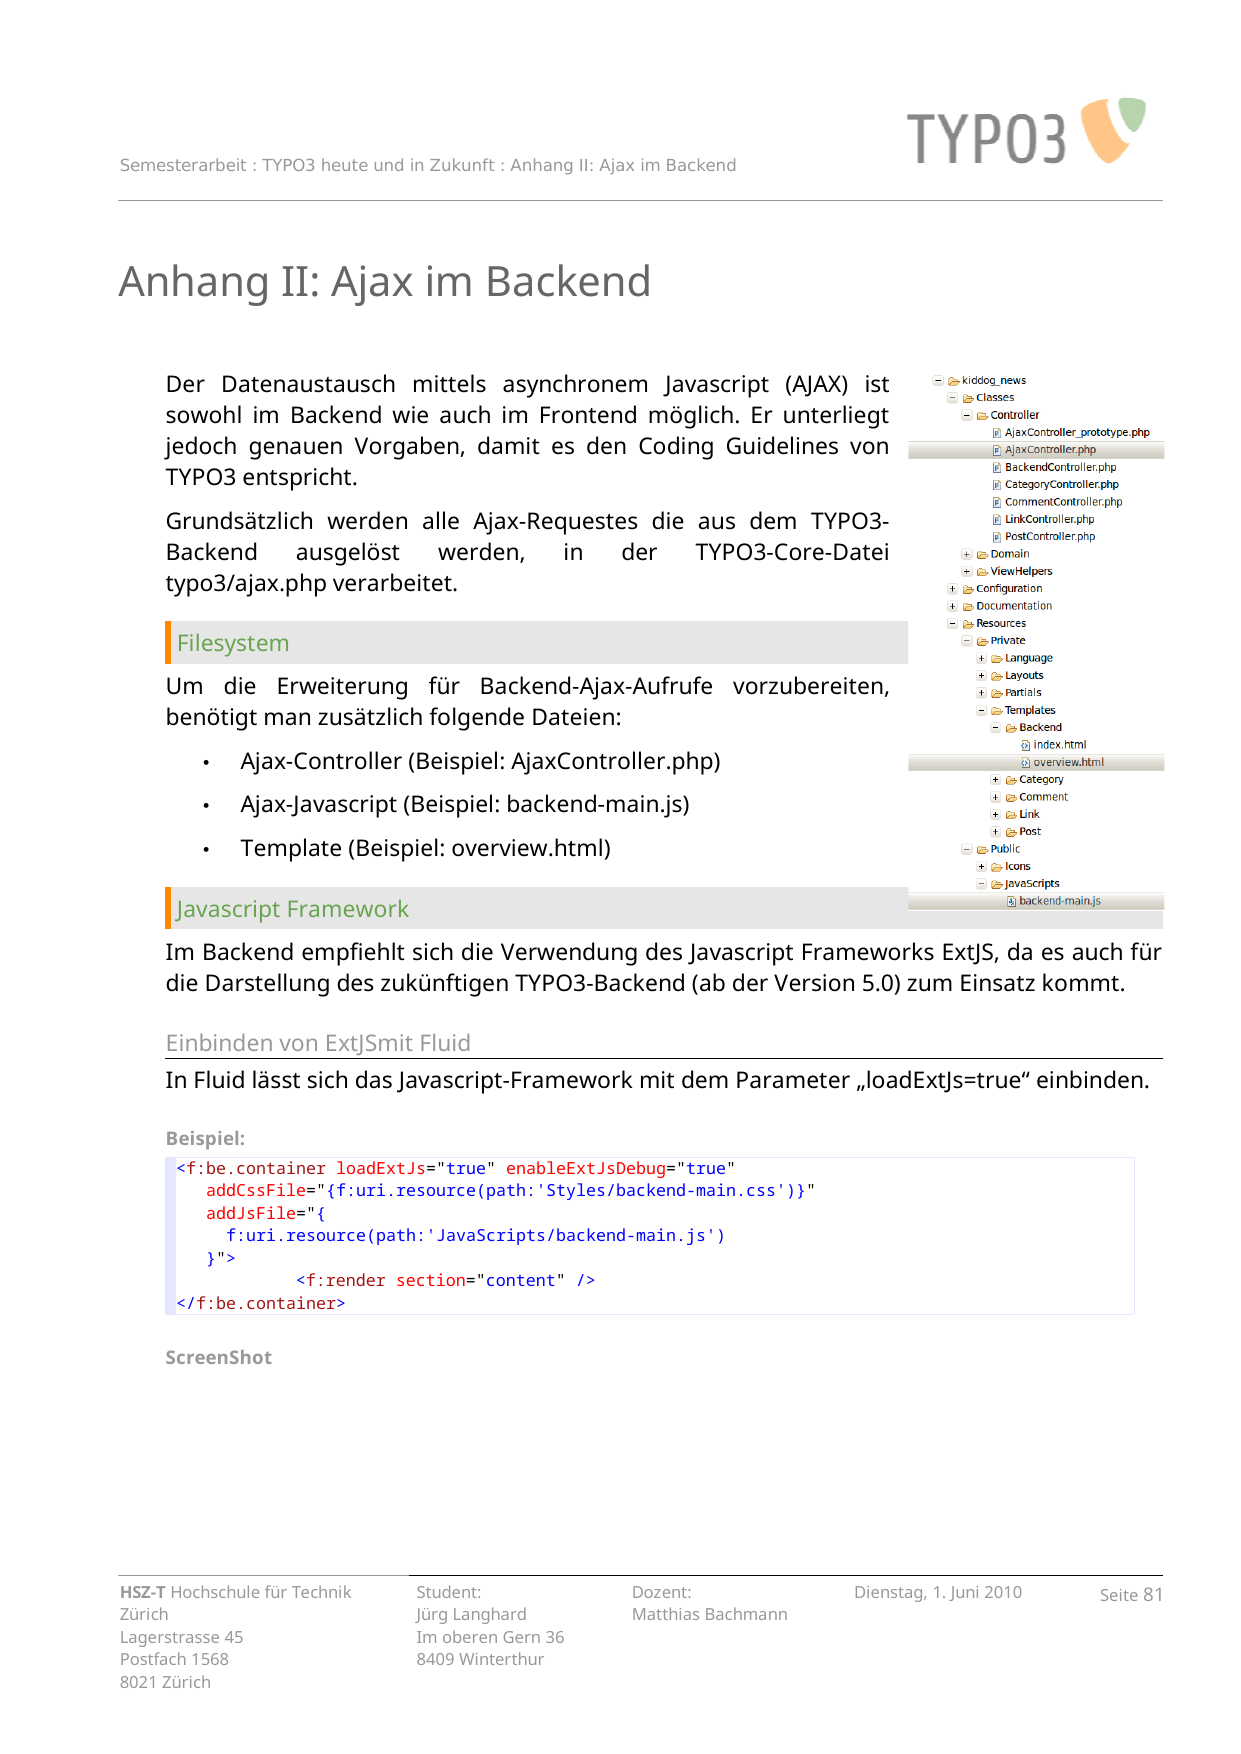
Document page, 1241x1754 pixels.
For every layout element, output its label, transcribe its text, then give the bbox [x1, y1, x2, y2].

text f:uri.resource(path:'JavaScripts/backend-main.js') [176, 1224, 1134, 1247]
text <f:render section="content" /> [176, 1269, 1134, 1292]
text }"> [176, 1247, 1134, 1269]
text </f:be.container> [176, 1292, 1134, 1314]
subtitle Filesystem [171, 621, 908, 664]
subtitle Beispiel: [165, 1124, 1163, 1151]
list Ajax-Javascript (Beispiel: backend-main.js) [203, 788, 908, 819]
text <f:be.container loadExtJs="true" enableExtJsDebug="true" [176, 1158, 1134, 1179]
list Template (Beispiel: overview.html) [203, 832, 908, 863]
subtitle Einbinden von ExtJSmit Fluid [165, 1027, 1163, 1058]
text Grundsätzlich werden alle Ajax-Requestes die aus dem TYPO3-Backend ausgelöst werden, in der TYPO3-Core-Datei typo3/ajax.php verarbeitet. [165, 504, 908, 598]
text addJsFile="{ [176, 1202, 1134, 1224]
text addCssFile="{f:uri.resource(path:'Styles/backend-main.css')}" [176, 1179, 1134, 1202]
text Der Datenaustausch mittels asynchronem Javascript (AJAX) ist sowohl im Backend wie auch im Frontend möglich. Er unterliegt jedoch genauen Vorgaben, damit es den Coding Guidelines von TYPO3 entspricht. [165, 368, 1163, 492]
text Um die Erweiterung für Backend-Ajax-Aufrufe vorzubereiten, benötigt man zusätzlich folgende Dateien: [165, 670, 908, 732]
picture [870, 65, 1149, 195]
text In Fluid lässt sich das Javascript-Framework mit dem Parameter „loadExtJs=true“ einbinden. [165, 1064, 1163, 1095]
subtitle Anhang II: Ajax im Backend [118, 252, 1163, 309]
picture [908, 373, 1165, 911]
subtitle Javascript Framework [171, 887, 1163, 929]
list Ajax-Controller (Beispiel: AjaxController.php) [203, 745, 908, 776]
subtitle ScreenShot [165, 1344, 1163, 1370]
text Im Backend empfiehlt sich die Verwendung des Javascript Frameworks ExtJS, da es auch für die Darstellung des zukünftigen TYPO3-Backend (ab der Version 5.0) zum Einsatz kommt. [165, 935, 1163, 997]
